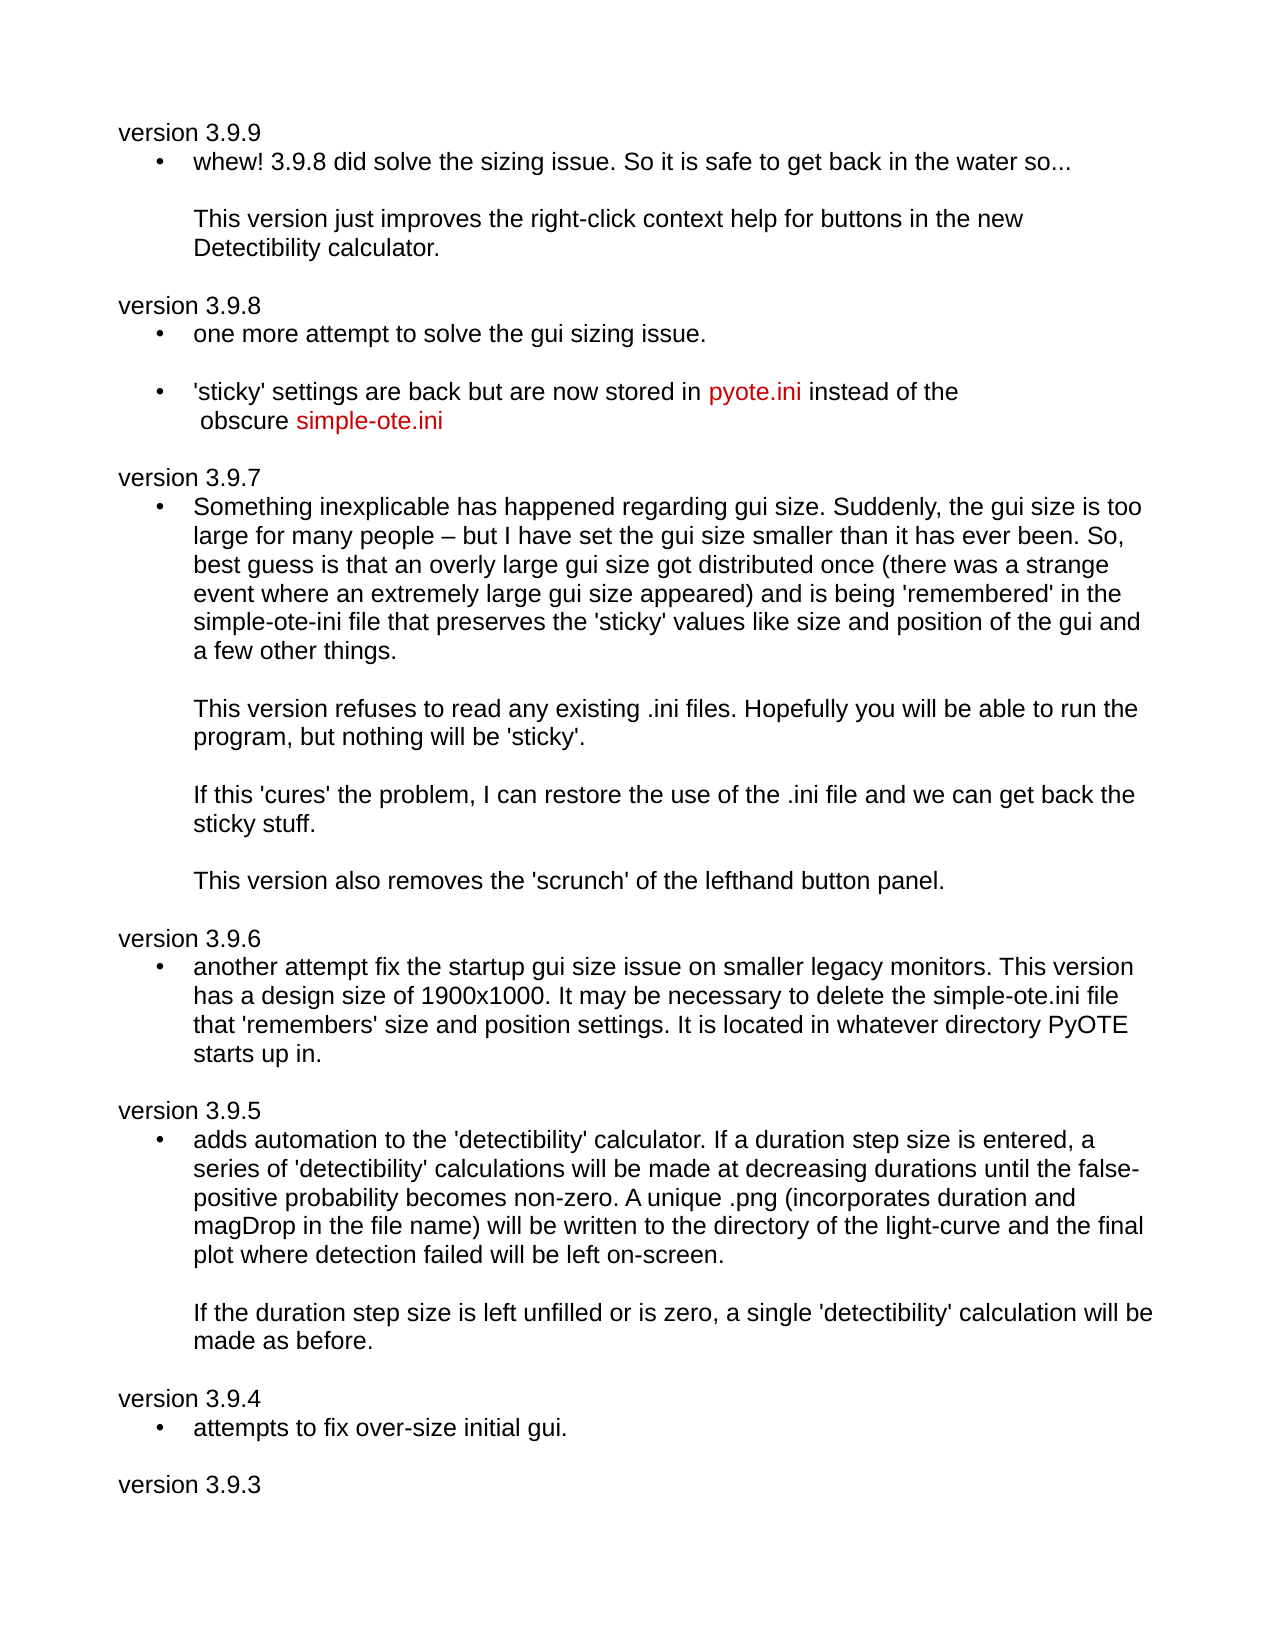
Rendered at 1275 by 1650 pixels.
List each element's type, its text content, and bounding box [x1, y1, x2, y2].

text version 3.9.6 [118, 923, 1157, 952]
list whew! 3.9.8 did solve the sizing issue. So it is safe to get back in the water so... This version just improves the right-click context help for buttons in the new Detectibility calculator. [156, 147, 1157, 291]
list attempts to fix over-size initial gui. [156, 1412, 1157, 1470]
list one more attempt to solve the gui sizing issue. [156, 319, 1157, 377]
list 'sticky' settings are back but are now stored in pyote.ini instead of the obscure simple-ote.ini [156, 377, 1157, 463]
text version 3.9.8 [118, 291, 1157, 319]
text version 3.9.5 [118, 1096, 1157, 1125]
list another attempt fix the startup gui size issue on smaller legacy monitors. This version has a design size of 1900x1000. It may be necessary to delete the simple-ote.ini file that 'remembers' size and position settings. It is located in whatever directory PyOTE starts up in. [156, 952, 1157, 1096]
text version 3.9.4 [118, 1384, 1157, 1412]
text version 3.9.3 [118, 1470, 1157, 1499]
text version 3.9.9 [118, 118, 1157, 147]
list Something inexplicable has happened regarding gui size. Suddenly, the gui size is too large for many people – but I have set the gui size smaller than it has ever been. So, best guess is that an overly large gui size got distributed once (there was a strange event where an extremely large gui size appeared) and is being 'remembered' in the simple-ote-ini file that preserves the 'sticky' values like size and position of the gui and a few other things. This version refuses to read any existing .ini files. Hopefully you will be able to run the program, but nothing will be 'sticky'. If this 'cures' the problem, I can restore the use of the .ini file and we can get back the sticky stuff. This version also removes the 'scrunch' of the lefthand button panel. [156, 492, 1157, 923]
list adds automation to the 'detectibility' calculator. If a duration step size is entered, a series of 'detectibility' calculations will be made at decreasing durations until the false-positive probability becomes non-zero. A unique .png (incorporates duration and magDrop in the file name) will be written to the directory of the light-curve and the final plot where detection failed will be left on-screen. If the duration step size is left unfilled or is zero, a single 'detectibility' calculation will be made as before. [156, 1125, 1157, 1384]
text version 3.9.7 [118, 463, 1157, 492]
